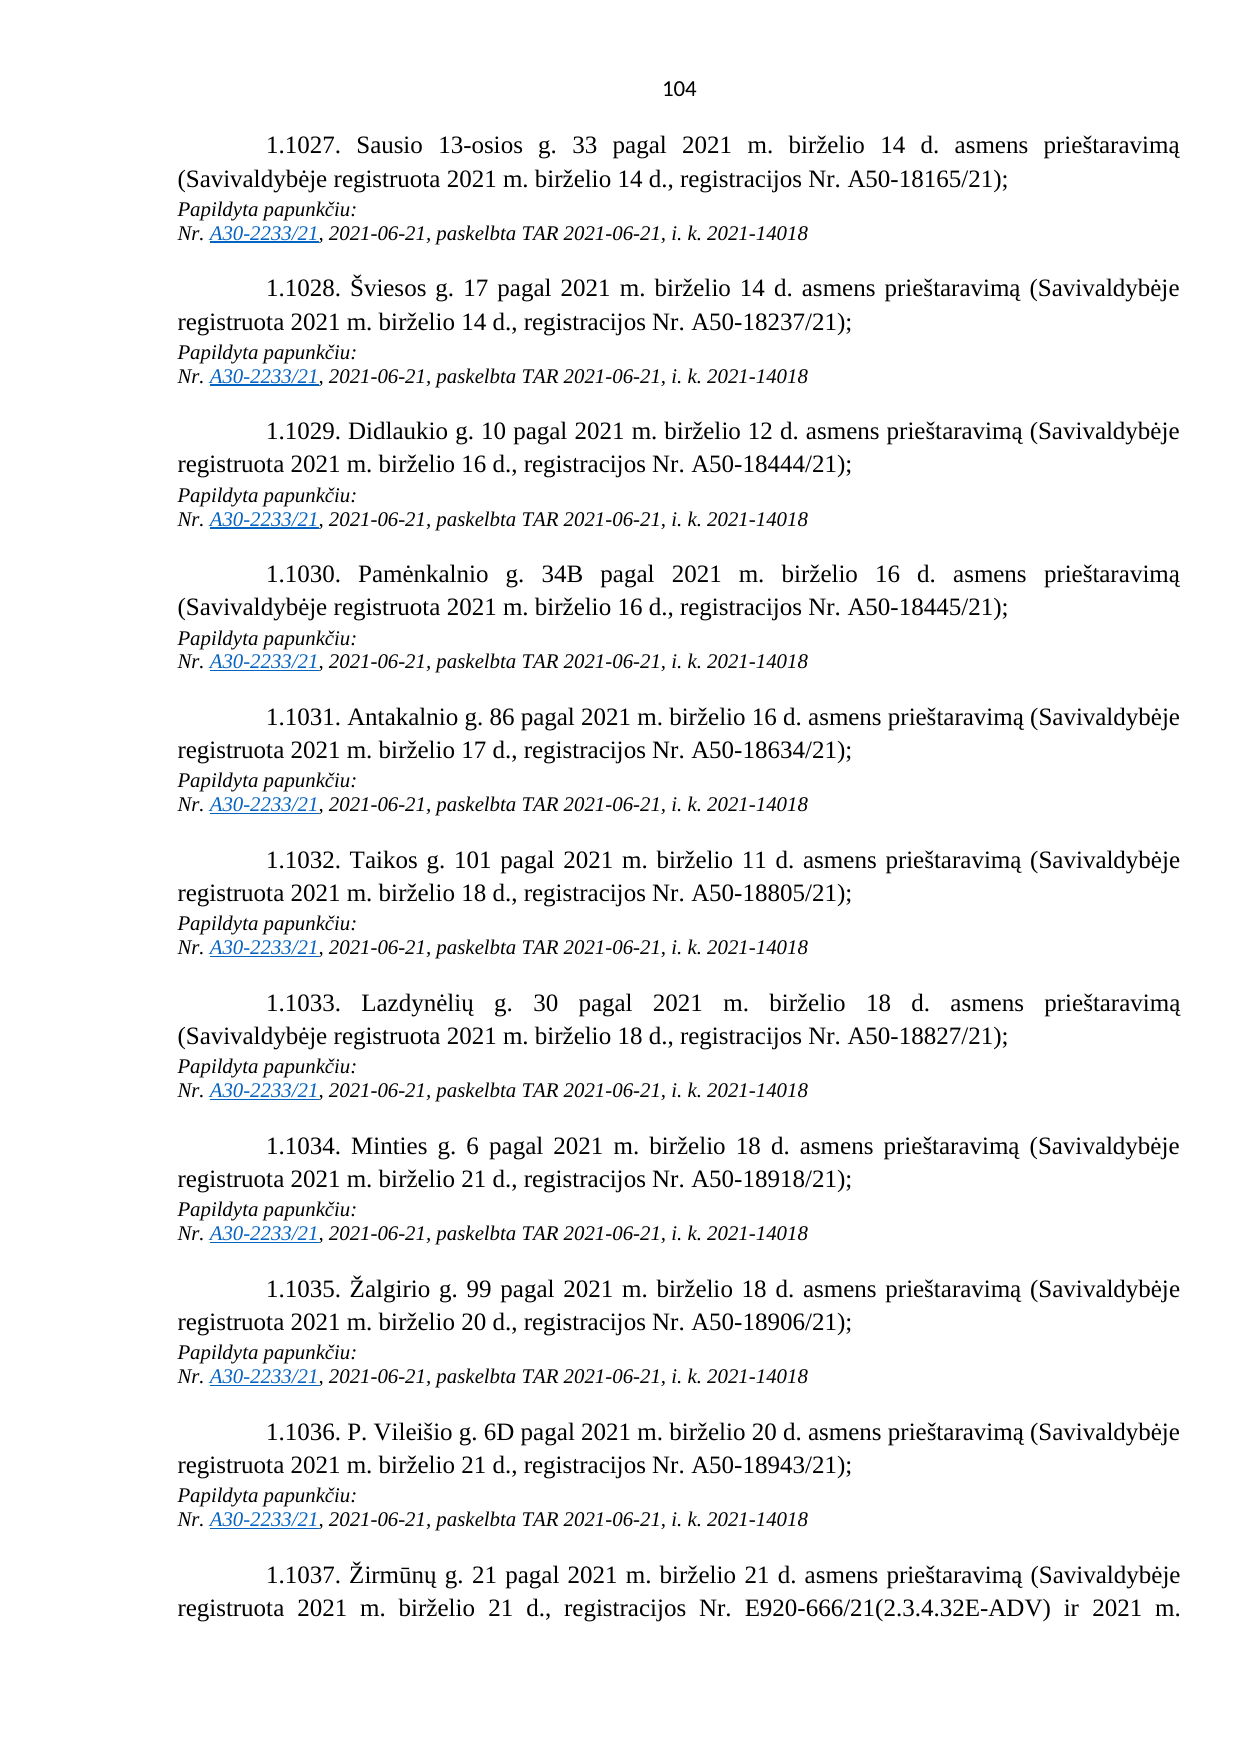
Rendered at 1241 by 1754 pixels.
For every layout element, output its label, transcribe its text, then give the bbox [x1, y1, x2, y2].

text Nr. A30-2233/21, 2021-06-21, paskelbta TAR 2021-06-21, i. k. 2021-14018 [177, 1364, 1181, 1388]
text Papildyta papunkčiu: [177, 1054, 1181, 1078]
text Nr. A30-2233/21, 2021-06-21, paskelbta TAR 2021-06-21, i. k. 2021-14018 [177, 1507, 1181, 1531]
text 1.1037. Žirmūnų g. 21 pagal 2021 m. birželio 21 d. asmens prieštaravimą (Savivaldybėje registruota 2021 m. birželio 21 d., registracijos Nr. E920-666/21(2.3.4.32E-ADV) ir 2021 m. [177, 1560, 1181, 1622]
text Nr. A30-2233/21, 2021-06-21, paskelbta TAR 2021-06-21, i. k. 2021-14018 [177, 935, 1181, 959]
text 1.1031. Antakalnio g. 86 pagal 2021 m. birželio 16 d. asmens prieštaravimą (Savivaldybėje registruota 2021 m. birželio 17 d., registracijos Nr. A50-18634/21); [177, 702, 1181, 764]
text 1.1032. Taikos g. 101 pagal 2021 m. birželio 11 d. asmens prieštaravimą (Savivaldybėje registruota 2021 m. birželio 18 d., registracijos Nr. A50-18805/21); [177, 845, 1181, 907]
text Papildyta papunkčiu: [177, 1340, 1181, 1364]
text 1.1029. Didlaukio g. 10 pagal 2021 m. birželio 12 d. asmens prieštaravimą (Savivaldybėje registruota 2021 m. birželio 16 d., registracijos Nr. A50-18444/21); [177, 416, 1181, 478]
text Nr. A30-2233/21, 2021-06-21, paskelbta TAR 2021-06-21, i. k. 2021-14018 [177, 792, 1181, 816]
text 1.1035. Žalgirio g. 99 pagal 2021 m. birželio 18 d. asmens prieštaravimą (Savivaldybėje registruota 2021 m. birželio 20 d., registracijos Nr. A50-18906/21); [177, 1274, 1181, 1336]
text 1.1028. Šviesos g. 17 pagal 2021 m. birželio 14 d. asmens prieštaravimą (Savivaldybėje registruota 2021 m. birželio 14 d., registracijos Nr. A50-18237/21); [177, 273, 1181, 335]
text Nr. A30-2233/21, 2021-06-21, paskelbta TAR 2021-06-21, i. k. 2021-14018 [177, 1221, 1181, 1245]
text Nr. A30-2233/21, 2021-06-21, paskelbta TAR 2021-06-21, i. k. 2021-14018 [177, 507, 1181, 531]
text Papildyta papunkčiu: [177, 625, 1181, 649]
text Nr. A30-2233/21, 2021-06-21, paskelbta TAR 2021-06-21, i. k. 2021-14018 [177, 1078, 1181, 1102]
text Papildyta papunkčiu: [177, 197, 1181, 221]
text Papildyta papunkčiu: [177, 768, 1181, 792]
text Papildyta papunkčiu: [177, 482, 1181, 507]
text Papildyta papunkčiu: [177, 1197, 1181, 1221]
text 1.1027. Sausio 13-osios g. 33 pagal 2021 m. birželio 14 d. asmens prieštaravimą (Savivaldybėje registruota 2021 m. birželio 14 d., registracijos Nr. A50-18165/21); [177, 131, 1181, 192]
text Papildyta papunkčiu: [177, 911, 1181, 935]
text Nr. A30-2233/21, 2021-06-21, paskelbta TAR 2021-06-21, i. k. 2021-14018 [177, 364, 1181, 388]
text 1.1034. Minties g. 6 pagal 2021 m. birželio 18 d. asmens prieštaravimą (Savivaldybėje registruota 2021 m. birželio 21 d., registracijos Nr. A50-18918/21); [177, 1131, 1181, 1193]
text Nr. A30-2233/21, 2021-06-21, paskelbta TAR 2021-06-21, i. k. 2021-14018 [177, 649, 1181, 673]
text 1.1036. P. Vileišio g. 6D pagal 2021 m. birželio 20 d. asmens prieštaravimą (Savivaldybėje registruota 2021 m. birželio 21 d., registracijos Nr. A50-18943/21); [177, 1417, 1181, 1479]
text Papildyta papunkčiu: [177, 1483, 1181, 1507]
text Papildyta papunkčiu: [177, 339, 1181, 364]
text 1.1030. Pamėnkalnio g. 34B pagal 2021 m. birželio 16 d. asmens prieštaravimą (Savivaldybėje registruota 2021 m. birželio 16 d., registracijos Nr. A50-18445/21); [177, 559, 1181, 621]
text 1.1033. Lazdynėlių g. 30 pagal 2021 m. birželio 18 d. asmens prieštaravimą (Savivaldybėje registruota 2021 m. birželio 18 d., registracijos Nr. A50-18827/21); [177, 988, 1181, 1050]
text Nr. A30-2233/21, 2021-06-21, paskelbta TAR 2021-06-21, i. k. 2021-14018 [177, 221, 1181, 245]
